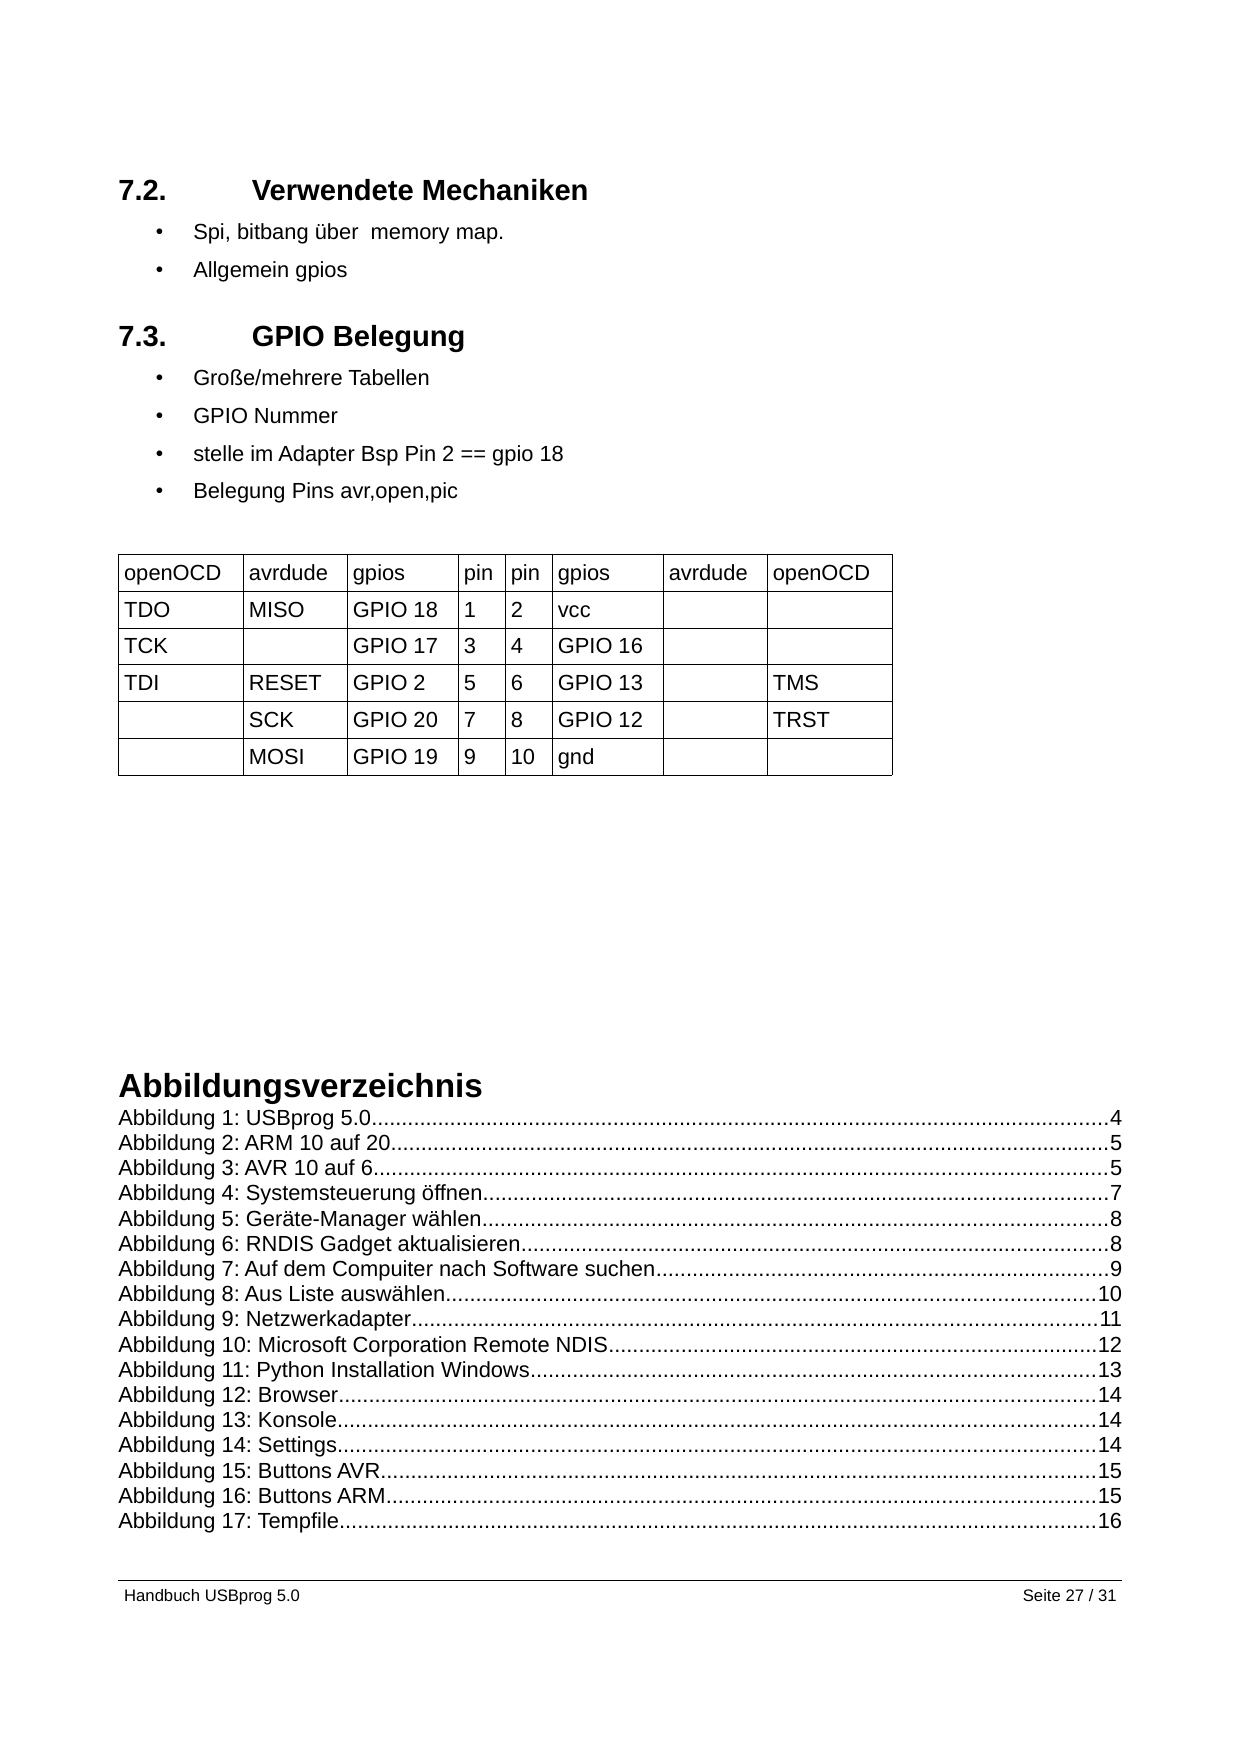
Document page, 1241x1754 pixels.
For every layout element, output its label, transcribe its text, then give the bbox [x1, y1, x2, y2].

table_cell [768, 592, 892, 627]
text Abbildung 8: Aus Liste auswählen 10 [118, 1281, 1122, 1306]
text Abbildung 9: Netzwerkadapter 11 [118, 1306, 1122, 1332]
table_cell [119, 739, 243, 774]
text Abbildung 5: Geräte-Manager wählen 8 [118, 1206, 1122, 1231]
text Abbildung 1: USBprog 5.0 4 [118, 1105, 1122, 1130]
table_cell TMS [768, 665, 892, 701]
table_header avrdude [664, 555, 767, 591]
list Große/mehrere Tabellen [156, 365, 1122, 391]
table_cell GPIO 12 [553, 702, 663, 738]
list Spi, bitbang über memory map. [156, 219, 1122, 244]
table_cell 2 [506, 592, 552, 627]
text Abbildung 2: ARM 10 auf 20 5 [118, 1130, 1122, 1155]
table_header gpios [348, 555, 458, 591]
table_header avrdude [244, 555, 347, 591]
table_header pin [459, 555, 505, 591]
table_cell GPIO 18 [348, 592, 458, 627]
table_cell [119, 702, 243, 738]
table_cell GPIO 16 [553, 629, 663, 664]
table_header openOCD [119, 555, 243, 591]
text Abbildung 12: Browser 14 [118, 1382, 1122, 1407]
table_cell [768, 739, 892, 774]
text Abbildung 3: AVR 10 auf 6 5 [118, 1155, 1122, 1180]
table_cell GPIO 17 [348, 629, 458, 664]
text Abbildung 6: RNDIS Gadget aktualisieren 8 [118, 1231, 1122, 1256]
table_cell gnd [553, 739, 663, 774]
table_cell vcc [553, 592, 663, 627]
list Allgemein gpios [156, 257, 1122, 282]
table_cell 5 [459, 665, 505, 701]
subtitle Abbildungsverzeichnis [118, 1066, 1122, 1105]
table_cell 10 [506, 739, 552, 774]
table_cell RESET [244, 665, 347, 701]
table_header gpios [553, 555, 663, 591]
text Abbildung 11: Python Installation Windows 13 [118, 1357, 1122, 1382]
table_cell TDI [119, 665, 243, 701]
text Abbildung 17: Tempfile 16 [118, 1508, 1122, 1533]
text Abbildung 15: Buttons AVR 15 [118, 1458, 1122, 1483]
subtitle GPIO Belegung [118, 319, 1122, 353]
table_cell [768, 629, 892, 664]
table_cell 1 [459, 592, 505, 627]
table_cell GPIO 13 [553, 665, 663, 701]
list stelle im Adapter Bsp Pin 2 == gpio 18 [156, 441, 1122, 466]
subtitle Verwendete Mechaniken [118, 173, 1122, 206]
table_cell GPIO 19 [348, 739, 458, 774]
table_cell MISO [244, 592, 347, 627]
table_cell [664, 592, 767, 627]
text Abbildung 16: Buttons ARM 15 [118, 1483, 1122, 1508]
text Abbildung 13: Konsole 14 [118, 1407, 1122, 1432]
list Belegung Pins avr,open,pic [156, 478, 1122, 504]
table_cell [664, 739, 767, 774]
text Abbildung 10: Microsoft Corporation Remote NDIS 12 [118, 1332, 1122, 1357]
table_cell 8 [506, 702, 552, 738]
table_cell 3 [459, 629, 505, 664]
table_cell 9 [459, 739, 505, 774]
table_cell 7 [459, 702, 505, 738]
table_cell TRST [768, 702, 892, 738]
table_cell TCK [119, 629, 243, 664]
text Abbildung 14: Settings 14 [118, 1432, 1122, 1458]
table_cell 6 [506, 665, 552, 701]
table_cell [664, 629, 767, 664]
table_cell 4 [506, 629, 552, 664]
list GPIO Nummer [156, 403, 1122, 428]
table_header pin [506, 555, 552, 591]
table_cell [664, 665, 767, 701]
table_cell TDO [119, 592, 243, 627]
table_cell GPIO 2 [348, 665, 458, 701]
text Abbildung 4: Systemsteuerung öffnen 7 [118, 1180, 1122, 1206]
table_cell GPIO 20 [348, 702, 458, 738]
table_cell [244, 629, 347, 664]
table_cell [664, 702, 767, 738]
text Abbildung 7: Auf dem Compuiter nach Software suchen 9 [118, 1256, 1122, 1281]
table_cell SCK [244, 702, 347, 738]
table_header openOCD [768, 555, 892, 591]
table_cell MOSI [244, 739, 347, 774]
